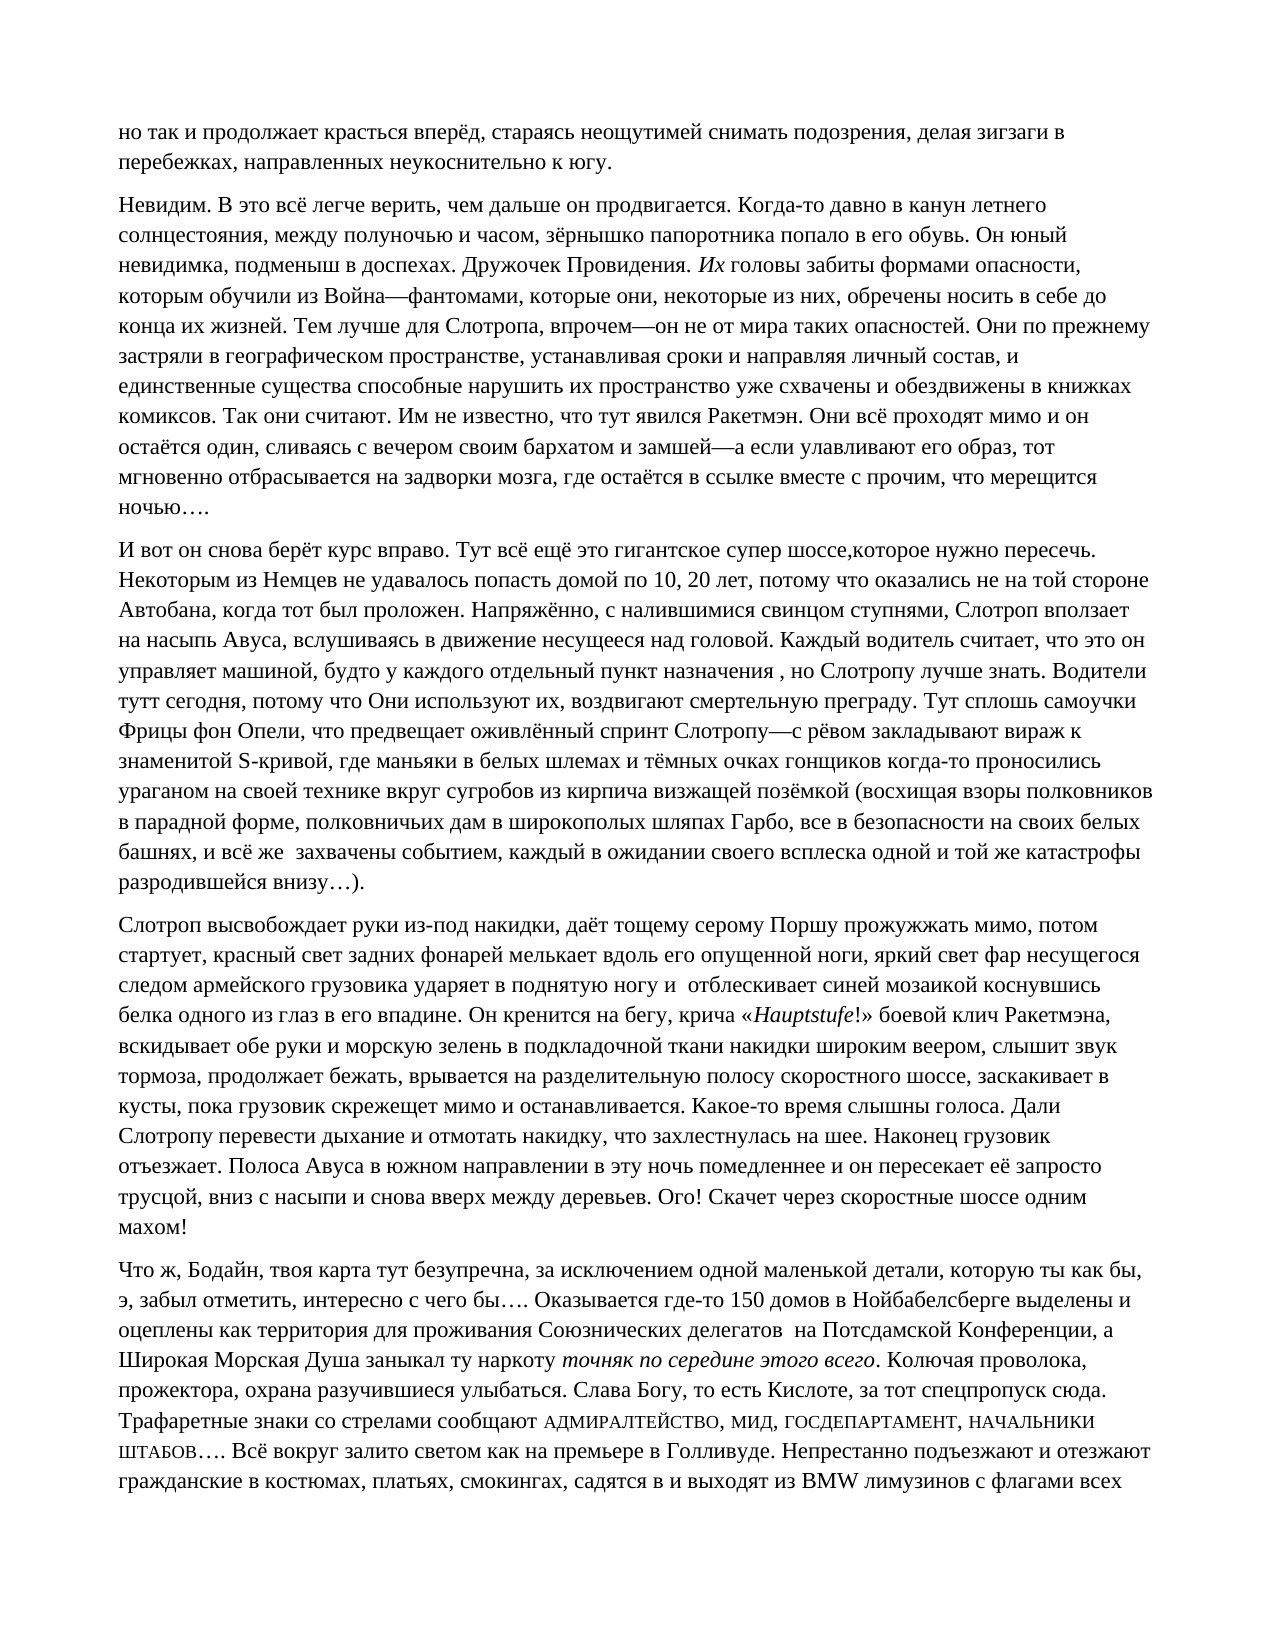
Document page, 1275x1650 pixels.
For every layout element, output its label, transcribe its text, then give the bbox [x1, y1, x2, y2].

text Невидим. В это всё легче верить, чем дальше он продвигается. Когда-то давно в канун летнего солнцестояния, между полуночью и часом, зёрнышко папоротника попало в его обувь. Он юный невидимка, подменыш в доспехах. Дружочек Провидения. Их головы забиты формами опасности, которым обучили из Война—фантомами, которые они, некоторые из них, обречены носить в себе до конца их жизней. Тем лучше для Слотропа, впрочем—он не от мира таких опасностей. Они по прежнему застряли в географическом пространстве, устанавливая сроки и направляя личный состав, и единственные существа способные нарушить их пространство уже схвачены и обездвижены в книжках комиксов. Так они считают. Им не известно, что тут явился Ракетмэн. Они всё проходят мимо и он остаётся один, сливаясь с вечером своим бархатом и замшей—а если улавливают его образ, тот мгновенно отбрасывается на задворки мозга, где остаётся в ссылке вместе с прочим, что мерещится ночью…. [118, 191, 1157, 519]
text Что ж, Бодайн, твоя карта тут безупречна, за исключением одной маленькой детали, которую ты как бы, э, забыл отметить, интересно с чего бы…. Оказывается где-то 150 домов в Нойбабелсберге выделены и оцеплены как территория для проживания Союзнических делегатов на Потсдамской Конференции, а Широкая Морская Душа заныкал ту наркоту точняк по середине этого всего. Колючая проволока, прожектора, охрана разучившиеся улыбаться. Слава Богу, то есть Кислоте, за тот спецпропуск сюда. Трафаретные знаки со стрелами сообщают адмиралтейство, мид, госдепартамент, начальники штабов…. Всё вокруг залито светом как на премьере в Голливуде. Непрестанно подъезжают и отезжают гражданские в костюмах, платьях, смокингах, садятся в и выходят из BMW лимузинов с флагами всех [118, 1256, 1157, 1493]
text Слотроп высвобождает руки из-под накидки, даёт тощему серому Поршу прожужжать мимо, потом стартует, красный свет задних фонарей мелькает вдоль его опущенной ноги, яркий свет фар несущегося следом армейского грузовика ударяет в поднятую ногу и отблескивает синей мозаикой коснувшись белка одного из глаз в его впадине. Он кренится на бегу, крича «Hauptstufe!» боевой клич Ракетмэна, вскидывает обе руки и морскую зелень в подкладочной ткани накидки широким веером, слышит звук тормоза, продолжает бежать, врывается на разделительную полосу скоростного шоссе, заскакивает в кусты, пока грузовик скрежещет мимо и останавливается. Какое-то время слышны голоса. Дали Слотропу перевести дыхание и отмотать накидку, что захлестнулась на шее. Наконец грузовик отъезжает. Полоса Авуса в южном направлении в эту ночь помедленнее и он пересекает её запросто трусцой, вниз с насыпи и снова вверх между деревьев. Ого! Скачет через скоростные шоссе одним махом! [118, 911, 1157, 1239]
text И вот он снова берёт курс вправо. Тут всё ещё это гигантское супер шоссе,которое нужно пересечь. Некоторым из Немцев не удавалось попасть домой по 10, 20 лет, потому что оказались не на той стороне Автобана, когда тот был проложен. Напряжённо, с налившимися свинцом ступнями, Слотроп вползает на насыпь Авуса, вслушиваясь в движение несущееся над головой. Каждый водитель считает, что это он управляет машиной, будто у каждого отдельный пункт назначения , но Слотропу лучше знать. Водители тутт сегодня, потому что Они используют их, воздвигают смертельную преграду. Тут сплошь самоучки Фрицы фон Опели, что предвещает оживлённый спринт Слотропу—с рёвом закладывают вираж к знаменитой S-кривой, где маньяки в белых шлемах и тёмных очках гонщиков когда-то проносились ураганом на своей технике вкруг сугробов из кирпича визжащей позёмкой (восхищая взоры полковников в парадной форме, полковничьих дам в широкополых шляпах Гарбо, все в безопасности на своих белых башнях, и всё же захвачены событием, каждый в ожидании своего всплеска одной и той же катастрофы разродившейся внизу…). [118, 536, 1157, 894]
text но так и продолжает красться вперёд, стараясь неощутимей снимать подозрения, делая зигзаги в перебежках, направленных неукоснительно к югу. [118, 118, 1157, 175]
